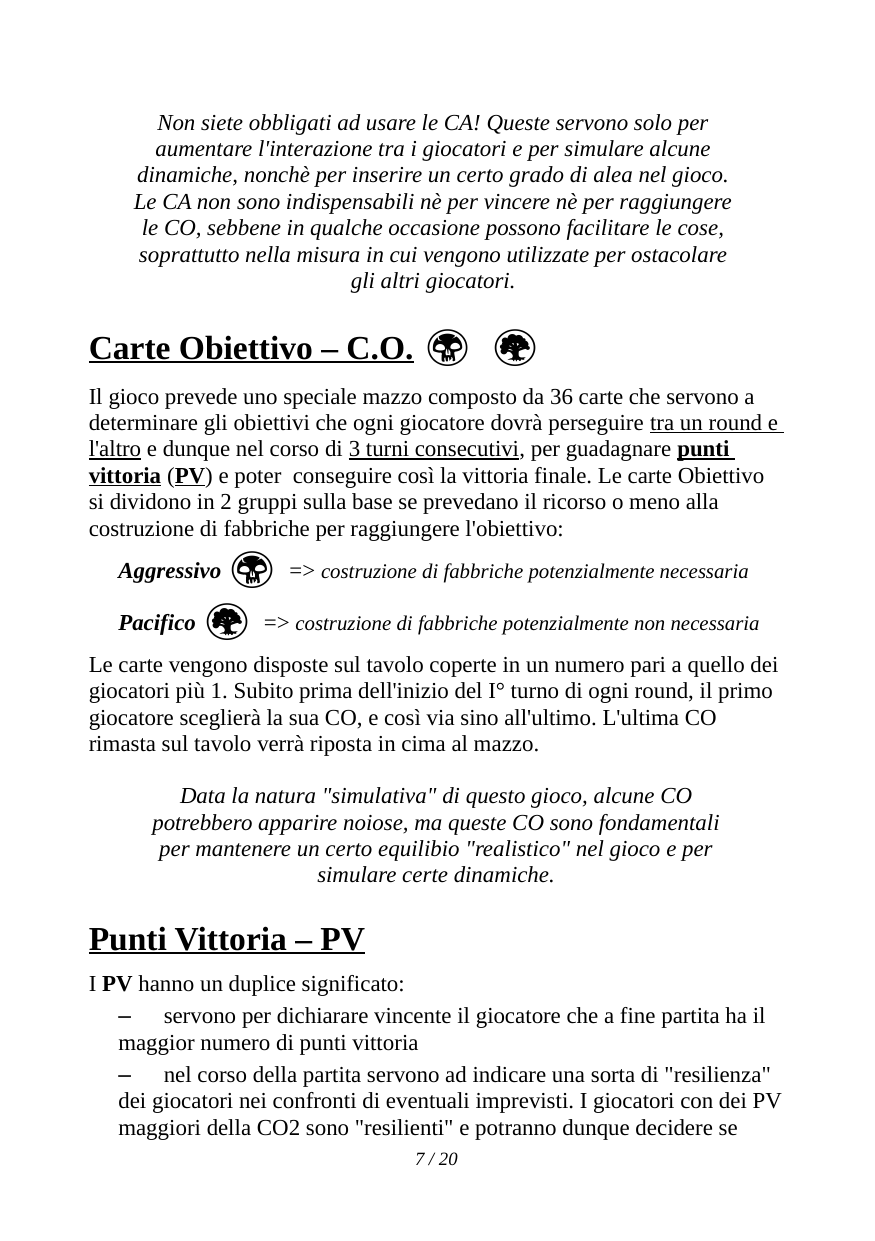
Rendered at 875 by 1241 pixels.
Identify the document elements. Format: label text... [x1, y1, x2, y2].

text Il gioco prevede uno speciale mazzo composto da 36 carte che servono a determinare gli obiettivi che ogni giocatore dovrà perseguire tra un round e l'altro e dunque nel corso di 3 turni consecutivi, per guadagnare punti vittoria (PV) e poter conseguire così la vittoria finale. Le carte Obiettivo si dividono in 2 gruppi sulla base se prevedano il ricorso o meno alla costruzione di fabbriche per raggiungere l'obiettivo: [88, 383, 786, 541]
text => costruzione di fabbriche potenzialmente necessaria [278, 547, 786, 593]
text => costruzione di fabbriche potenzialmente non necessaria [253, 599, 786, 645]
text Le carte vengono disposte sul tavolo coperte in un numero pari a quello dei giocatori più 1. Subito prima dell'inizio del I° turno di ogni round, il primo giocatore sceglierà la sua CO, e così via sino all'ultimo. L'ultima CO rimasta sul tavolo verrà riposta in cima al mazzo. [88, 651, 786, 756]
list nel corso della partita servono ad indicare una sorta di "resilienza" dei giocatori nei confronti di eventuali imprevisti. I giocatori con dei PV maggiori della CO2 sono "resilienti" e potranno dunque decidere se [118, 1061, 786, 1140]
text Data la natura "simulativa" di questo gioco, alcune CO potrebbero apparire noiose, ma queste CO sono fondamentali per mantenere un certo equilibio "realistico" nel gioco e per simulare certe dinamiche. [136, 782, 738, 888]
picture [422, 324, 473, 371]
text Pacifico [118, 599, 201, 645]
subtitle [541, 324, 786, 370]
picture [226, 546, 278, 593]
picture [201, 598, 253, 645]
list servono per dichiarare vincente il giocatore che a fine partita ha il maggior numero di punti vittoria [118, 1002, 786, 1055]
picture [489, 324, 541, 371]
text I PV hanno un duplice significato: [88, 970, 786, 996]
subtitle Punti Vittoria – PV [88, 919, 786, 957]
text Aggressivo [118, 547, 226, 593]
text Non siete obbligati ad usare le CA! Queste servono solo per aumentare l'interazione tra i giocatori e per simulare alcune dinamiche, nonchè per inserire un certo grado di alea nel gioco. Le CA non sono indispensabili nè per vincere nè per raggiungere le CO, sebbene in qualche occasione possono facilitare le cose, soprattutto nella misura in cui vengono utilizzate per ostacolare gli altri giocatori. [130, 109, 738, 293]
subtitle Carte Obiettivo – C.O. [88, 324, 422, 370]
subtitle [473, 324, 489, 370]
